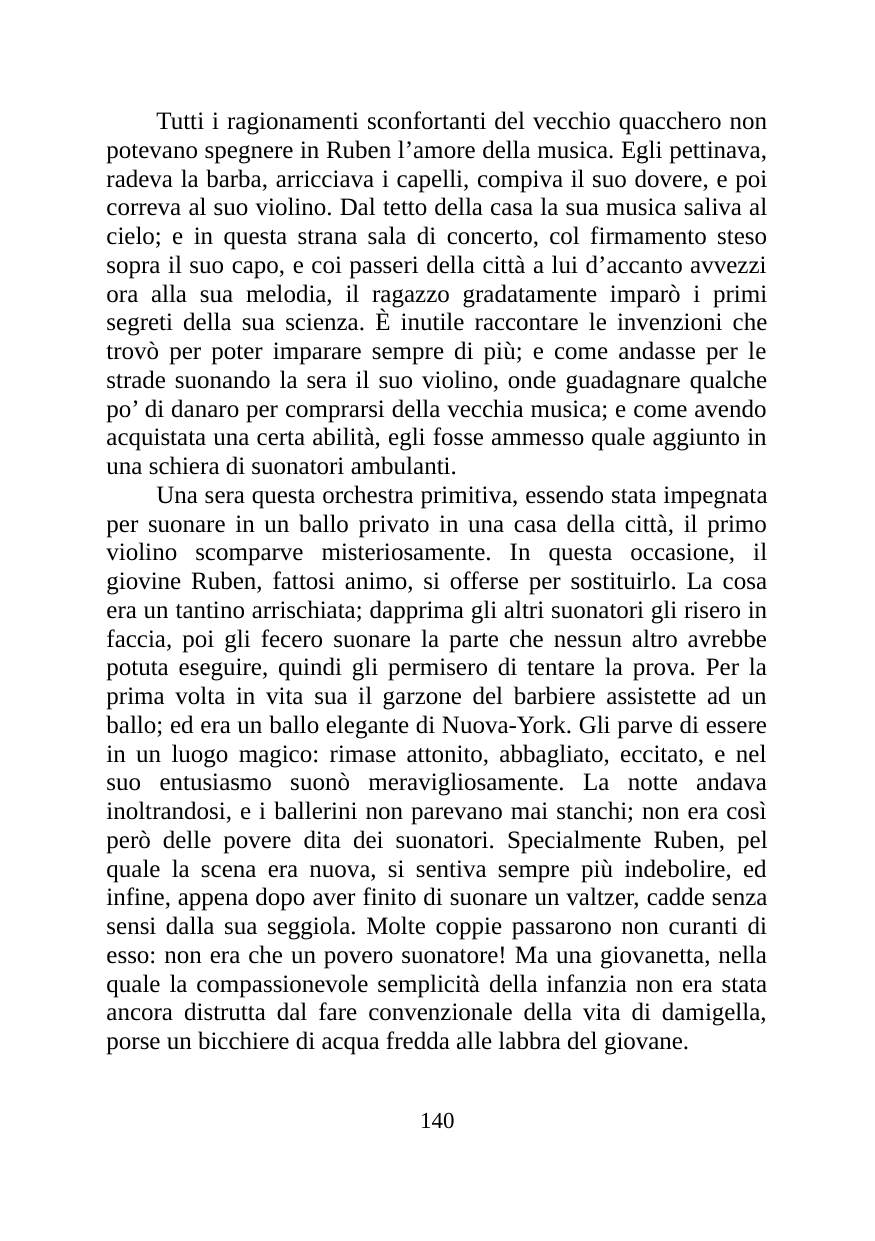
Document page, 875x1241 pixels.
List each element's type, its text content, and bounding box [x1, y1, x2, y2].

text Tutti i ragionamenti sconfortanti del vecchio quacchero non potevano spegnere in Ruben l’amore della musica. Egli pettinava, radeva la barba, arricciava i capelli, compiva il suo dovere, e poi correva al suo violino. Dal tetto della casa la sua musica saliva al cielo; e in questa strana sala di concerto, col firmamento steso sopra il suo capo, e coi passeri della città a lui d’accanto avvezzi ora alla sua melodia, il ragazzo gradatamente imparò i primi segreti della sua scienza. È inutile raccontare le invenzioni che trovò per poter imparare sempre di più; e come andasse per le strade suonando la sera il suo violino, onde guadagnare qualche po’ di danaro per comprarsi della vecchia musica; e come avendo acquistata una certa abilità, egli fosse ammesso quale aggiunto in una schiera di suonatori ambulanti. [106, 106, 768, 480]
text Una sera questa orchestra primitiva, essendo stata impegnata per suonare in un ballo privato in una casa della città, il primo violino scomparve misteriosamente. In questa occasione, il giovine Ruben, fattosi animo, si offerse per sostituirlo. La cosa era un tantino arrischiata; dapprima gli altri suonatori gli risero in faccia, poi gli fecero suonare la parte che nessun altro avrebbe potuta eseguire, quindi gli permisero di tentare la prova. Per la prima volta in vita sua il garzone del barbiere assistette ad un ballo; ed era un ballo elegante di Nuova-York. Gli parve di essere in un luogo magico: rimase attonito, abbagliato, eccitato, e nel suo entusiasmo suonò meravigliosamente. La notte andava inoltrandosi, e i ballerini non parevano mai stanchi; non era così però delle povere dita dei suonatori. Specialmente Ruben, pel quale la scena era nuova, si sentiva sempre più indebolire, ed infine, appena dopo aver finito di suonare un valtzer, cadde senza sensi dalla sua seggiola. Molte coppie passarono non curanti di esso: non era che un povero suonatore! Ma una giovanetta, nella quale la compassionevole semplicità della infanzia non era stata ancora distrutta dal fare convenzionale della vita di damigella, porse un bicchiere di acqua fredda alle labbra del giovane. [106, 480, 768, 1055]
